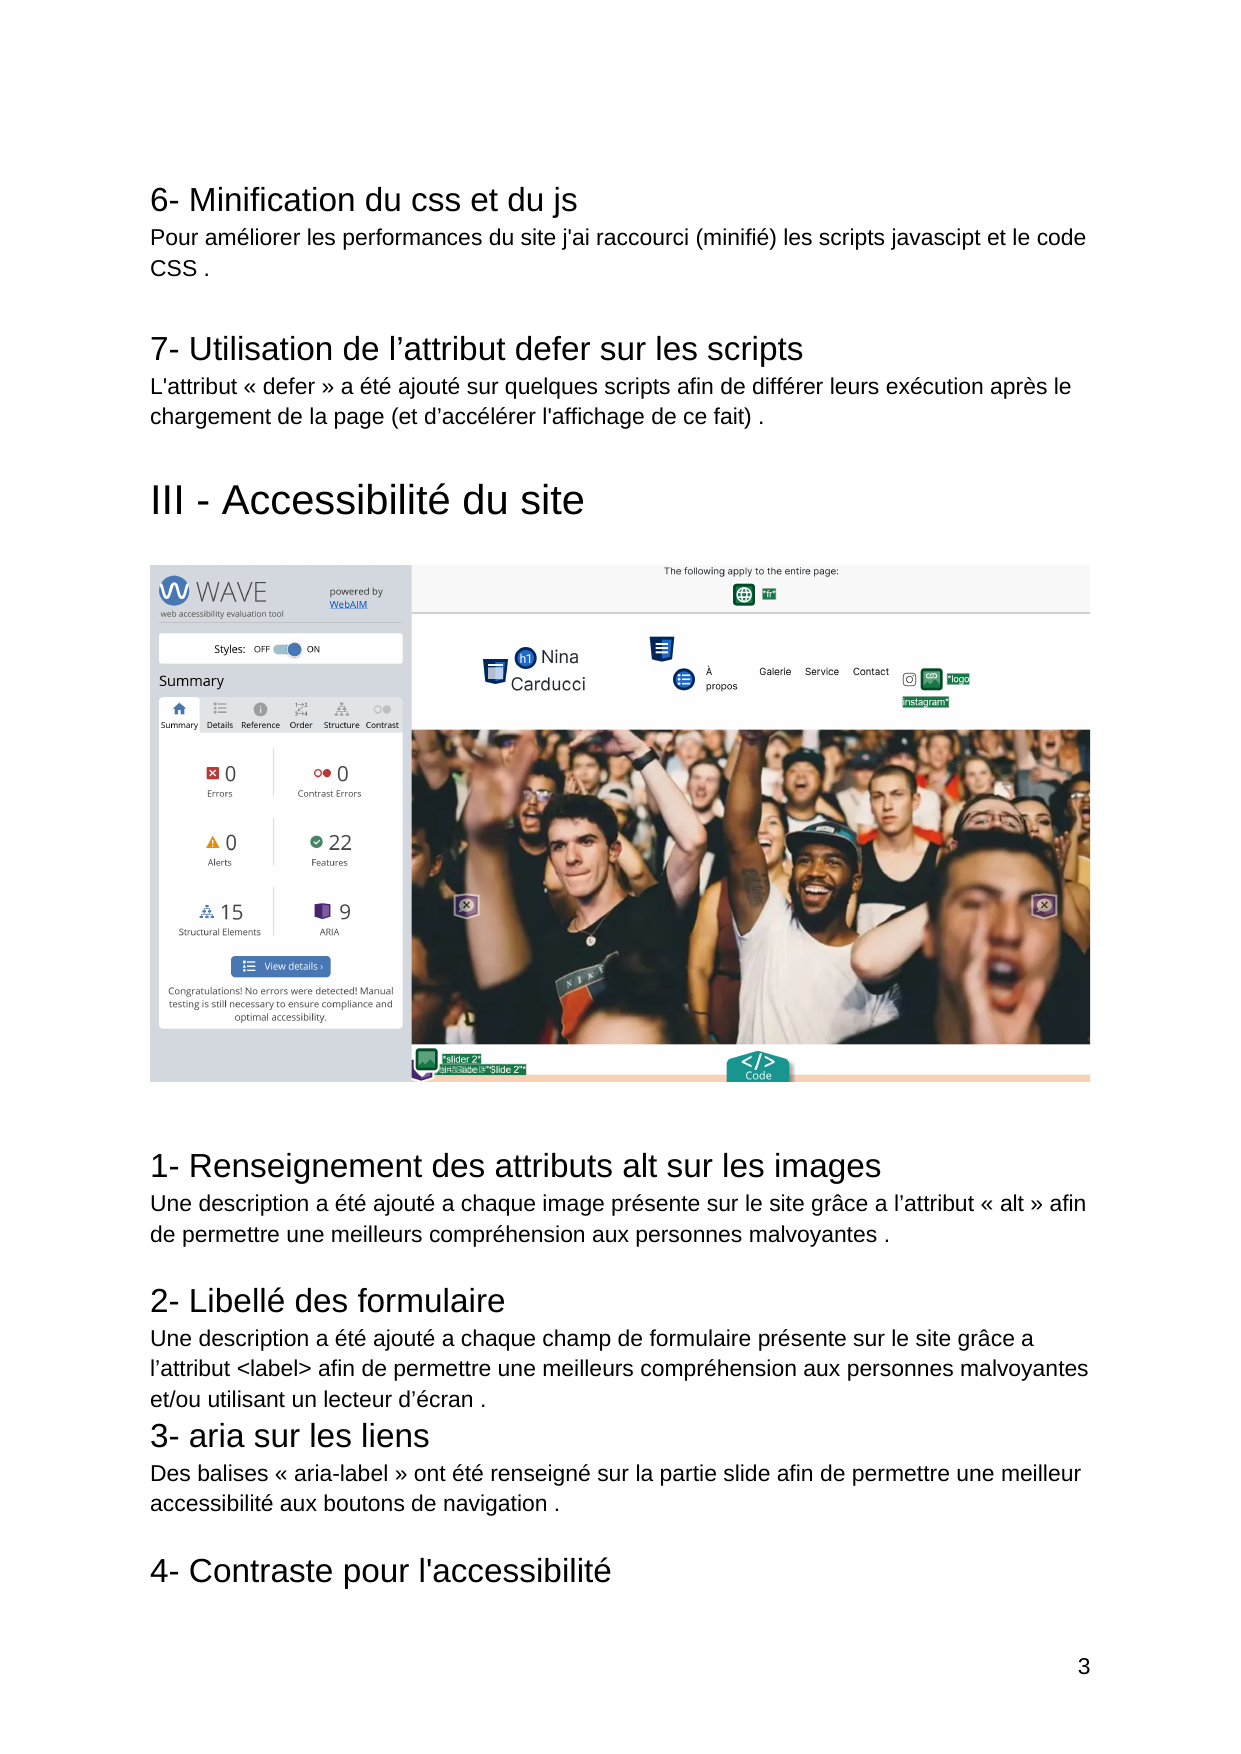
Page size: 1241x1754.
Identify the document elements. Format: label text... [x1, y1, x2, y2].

text Des balises « aria-label » ont été renseigné sur la partie slide afin de permettre une meilleur accessibilité aux boutons de navigation . [150, 1460, 1090, 1517]
text Pour améliorer les performances du site j'ai raccourci (minifié) les scripts javascipt et le code CSS . [150, 224, 1090, 281]
text 1- Renseignement des attributs alt sur les images [150, 1146, 1090, 1185]
text 3- aria sur les liens [150, 1416, 1090, 1454]
text 2- Libellé des formulaire [150, 1281, 1090, 1319]
text Une description a été ajouté a chaque image présente sur le site grâce a l’attribut « alt » afin de permettre une meilleurs compréhension aux personnes malvoyantes . [150, 1190, 1090, 1247]
text 6- Minification du css et du js [150, 180, 1090, 219]
subtitle III - Accessibilité du site [150, 475, 1090, 523]
text 4- Contraste pour l'accessibilité [150, 1551, 1090, 1589]
text 7- Utilisation de l’attribut defer sur les scripts [150, 329, 1090, 367]
text L'attribut « defer » a été ajouté sur quelques scripts afin de différer leurs exécution après le chargement de la page (et d’accélérer l'affichage de ce fait) . [150, 373, 1090, 430]
text Une description a été ajouté a chaque champ de formulaire présente sur le site grâce a l’attribut <label> afin de permettre une meilleurs compréhension aux personnes malvoyantes et/ou utilisant un lecteur d’écran . [150, 1325, 1090, 1412]
picture [150, 565, 1091, 1082]
